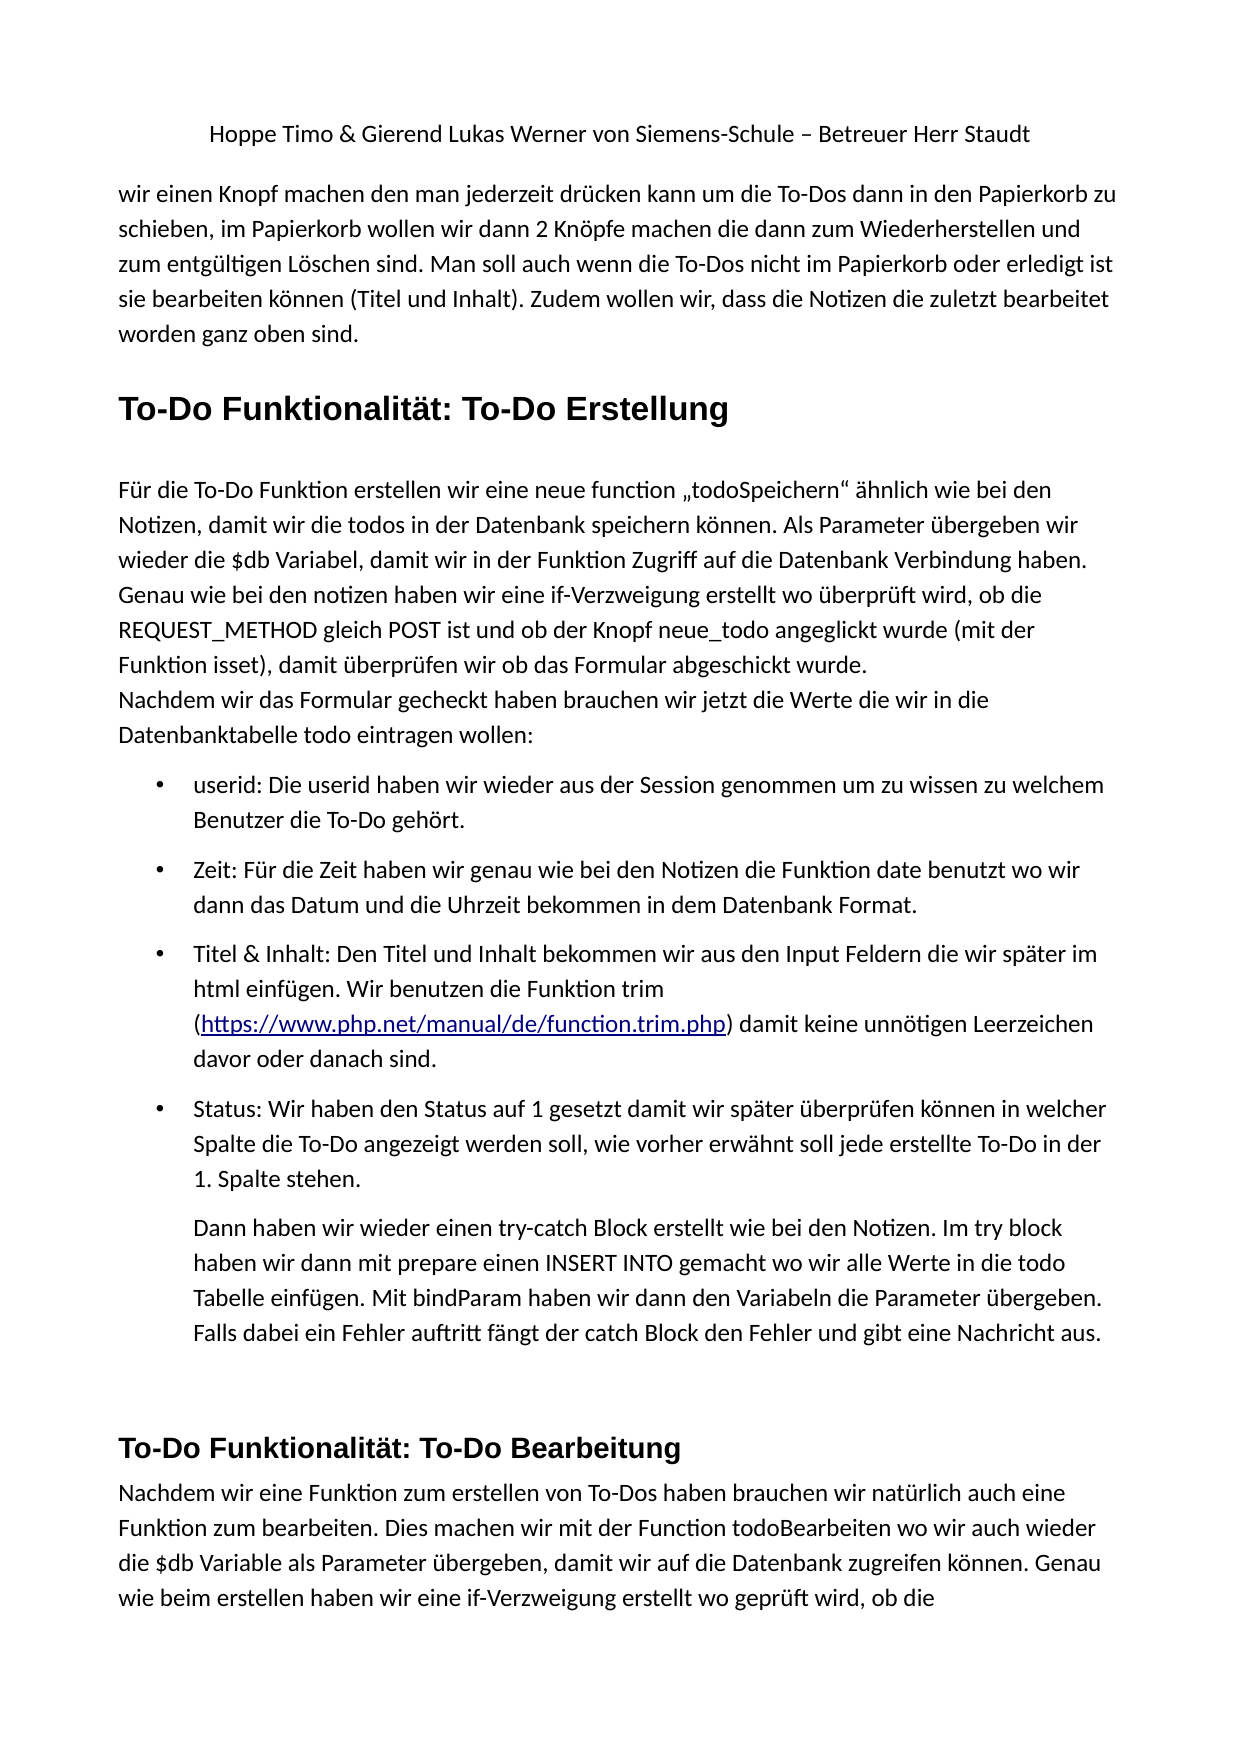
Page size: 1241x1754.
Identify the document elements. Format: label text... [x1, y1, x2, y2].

list Dann haben wir wieder einen try-catch Block erstellt wie bei den Notizen. Im try block haben wir dann mit prepare einen INSERT INTO gemacht wo wir alle Werte in die todo Tabelle einfügen. Mit bindParam haben wir dann den Variabeln die Parameter übergeben. Falls dabei ein Fehler auftritt fängt der catch Block den Fehler und gibt eine Nachricht aus. [156, 1213, 1122, 1348]
text Für die To-Do Funktion erstellen wir eine neue function „todoSpeichern“ ähnlich wie bei den Notizen, damit wir die todos in der Datenbank speichern können. Als Parameter übergeben wir wieder die $db Variabel, damit wir in der Funktion Zugriff auf die Datenbank Verbindung haben. Genau wie bei den notizen haben wir eine if-Verzweigung erstellt wo überprüft wird, ob die REQUEST_METHOD gleich POST ist und ob der Knopf neue_todo angeglickt wurde (mit der Funktion isset), damit überprüfen wir ob das Formular abgeschickt wurde. Nachdem wir das Formular gecheckt haben brauchen wir jetzt die Werte die wir in die Datenbanktabelle todo eintragen wollen: [118, 440, 1122, 750]
text Nachdem wir eine Funktion zum erstellen von To-Dos haben brauchen wir natürlich auch eine Funktion zum bearbeiten. Dies machen wir mit der Function todoBearbeiten wo wir auch wieder die $db Variable als Parameter übergeben, damit wir auf die Datenbank zugreifen können. Genau wie beim erstellen haben wir eine if-Verzweigung erstellt wo geprüft wird, ob die [118, 1478, 1122, 1613]
list Zeit: Für die Zeit haben wir genau wie bei den Notizen die Funktion date benutzt wo wir dann das Datum und die Uhrzeit bekommen in dem Datenbank Format. [156, 854, 1122, 919]
subtitle To-Do Funktionalität: To-Do Erstellung [118, 388, 1122, 427]
list userid: Die userid haben wir wieder aus der Session genommen um zu wissen zu welchem Benutzer die To-Do gehört. [156, 769, 1122, 835]
list Status: Wir haben den Status auf 1 gesetzt damit wir später überprüfen können in welcher Spalte die To-Do angezeigt werden soll, wie vorher erwähnt soll jede erstellte To-Do in der 1. Spalte stehen. [156, 1093, 1122, 1193]
text wir einen Knopf machen den man jederzeit drücken kann um die To-Dos dann in den Papierkorb zu schieben, im Papierkorb wollen wir dann 2 Knöpfe machen die dann zum Wiederherstellen und zum entgültigen Löschen sind. Man soll auch wenn die To-Dos nicht im Papierkorb oder erledigt ist sie bearbeiten können (Titel und Inhalt). Zudem wollen wir, dass die Notizen die zuletzt bearbeitet worden ganz oben sind. [118, 178, 1122, 349]
list Titel & Inhalt: Den Titel und Inhalt bekommen wir aus den Input Feldern die wir später im html einfügen. Wir benutzen die Funktion trim (https://www.php.net/manual/de/function.trim.php) damit keine unnötigen Leerzeichen davor oder danach sind. [156, 938, 1122, 1074]
subtitle To-Do Funktionalität: To-Do Bearbeitung [118, 1431, 1122, 1465]
